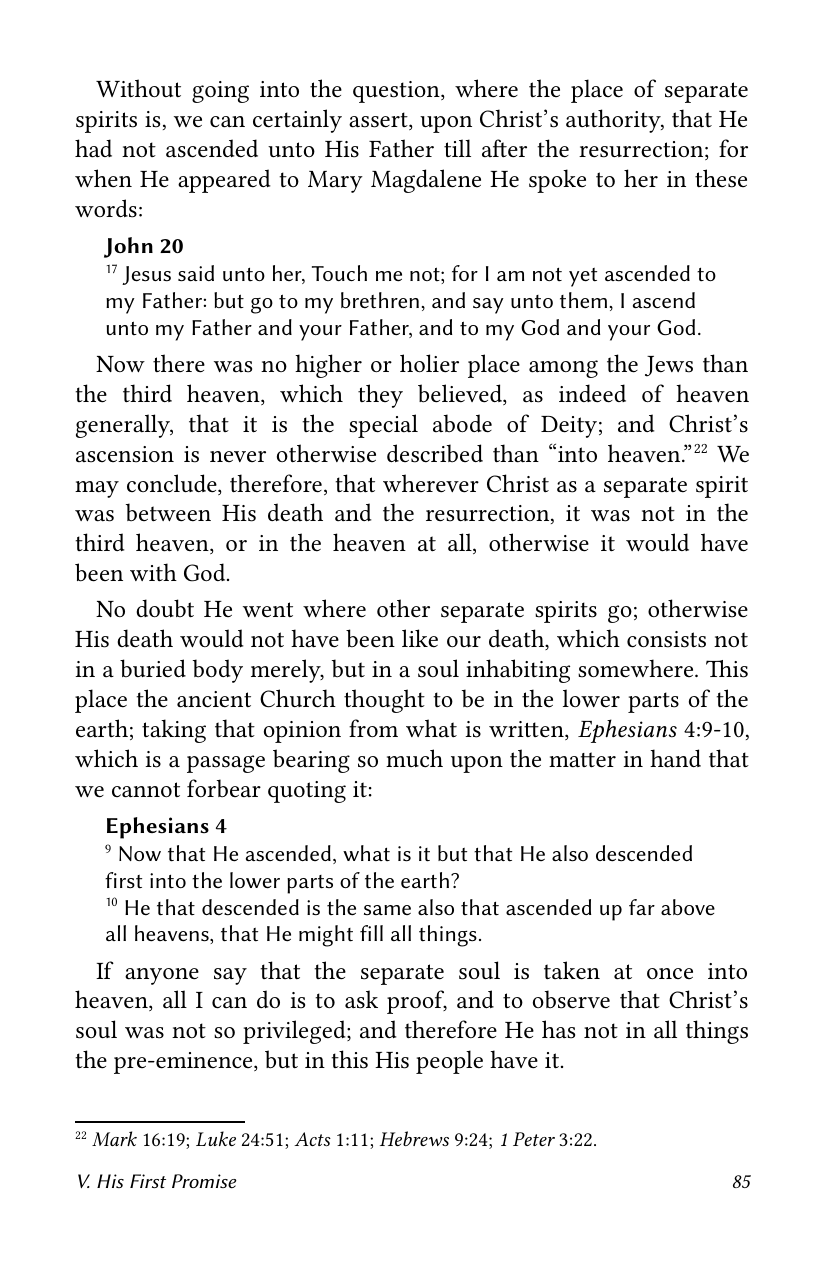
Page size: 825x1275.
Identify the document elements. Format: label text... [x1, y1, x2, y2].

text Mark 16:19; Luke 24:51; Acts 1:11; Hebrews 9:24; 1 Peter 3:22. [75, 1128, 750, 1152]
text Ephesians 4 [105, 813, 750, 839]
text If anyone say that the separate soul is taken at once into heaven, all I can do is to ask proof, and to observe that Christ’s soul was not so privileged; and therefore He has not in all things the pre-eminence, but in this His people have it. [75, 957, 750, 1075]
text 10 He that descended is the same also that ascended up far above all heavens, that He might fill all things. [105, 894, 720, 947]
text 17 Jesus said unto her, Touch me not; for I am not yet ascended to my Father: but go to my brethren, and say unto them, I ascend unto my Father and your Father, and to my God and your God. [105, 261, 720, 341]
text No doubt He went where other separate spirits go; otherwise His death would not have been like our death, which consists not in a buried body merely, but in a soul inhabiting somewhere. This place the ancient Church thought to be in the lower parts of the earth; taking that opinion from what is written, Ephesians 4:9-10, which is a passage bearing so much upon the matter in hand that we cannot forbear quoting it: [75, 595, 750, 803]
text Now there was no higher or holier place among the Jews than the third heaven, which they believed, as indeed of heaven generally, that it is the special abode of Deity; and Christ’s ascension is never otherwise described than “into heaven.” We may conclude, therefore, that wherever Christ as a separate spirit was between His death and the resurrection, it was not in the third heaven, or in the heaven at all, otherwise it would have been with God. [75, 350, 750, 588]
text 9 Now that He ascended, what is it but that He also descended first into the lower parts of the earth? [105, 841, 720, 894]
text Without going into the question, where the place of separate spirits is, we can certainly assert, upon Christ’s authority, that He had not ascended unto His Father till after the resurrection; for when He appeared to Mary Magdalene He spoke to her in these words: [75, 75, 750, 223]
text John 20 [105, 233, 750, 259]
